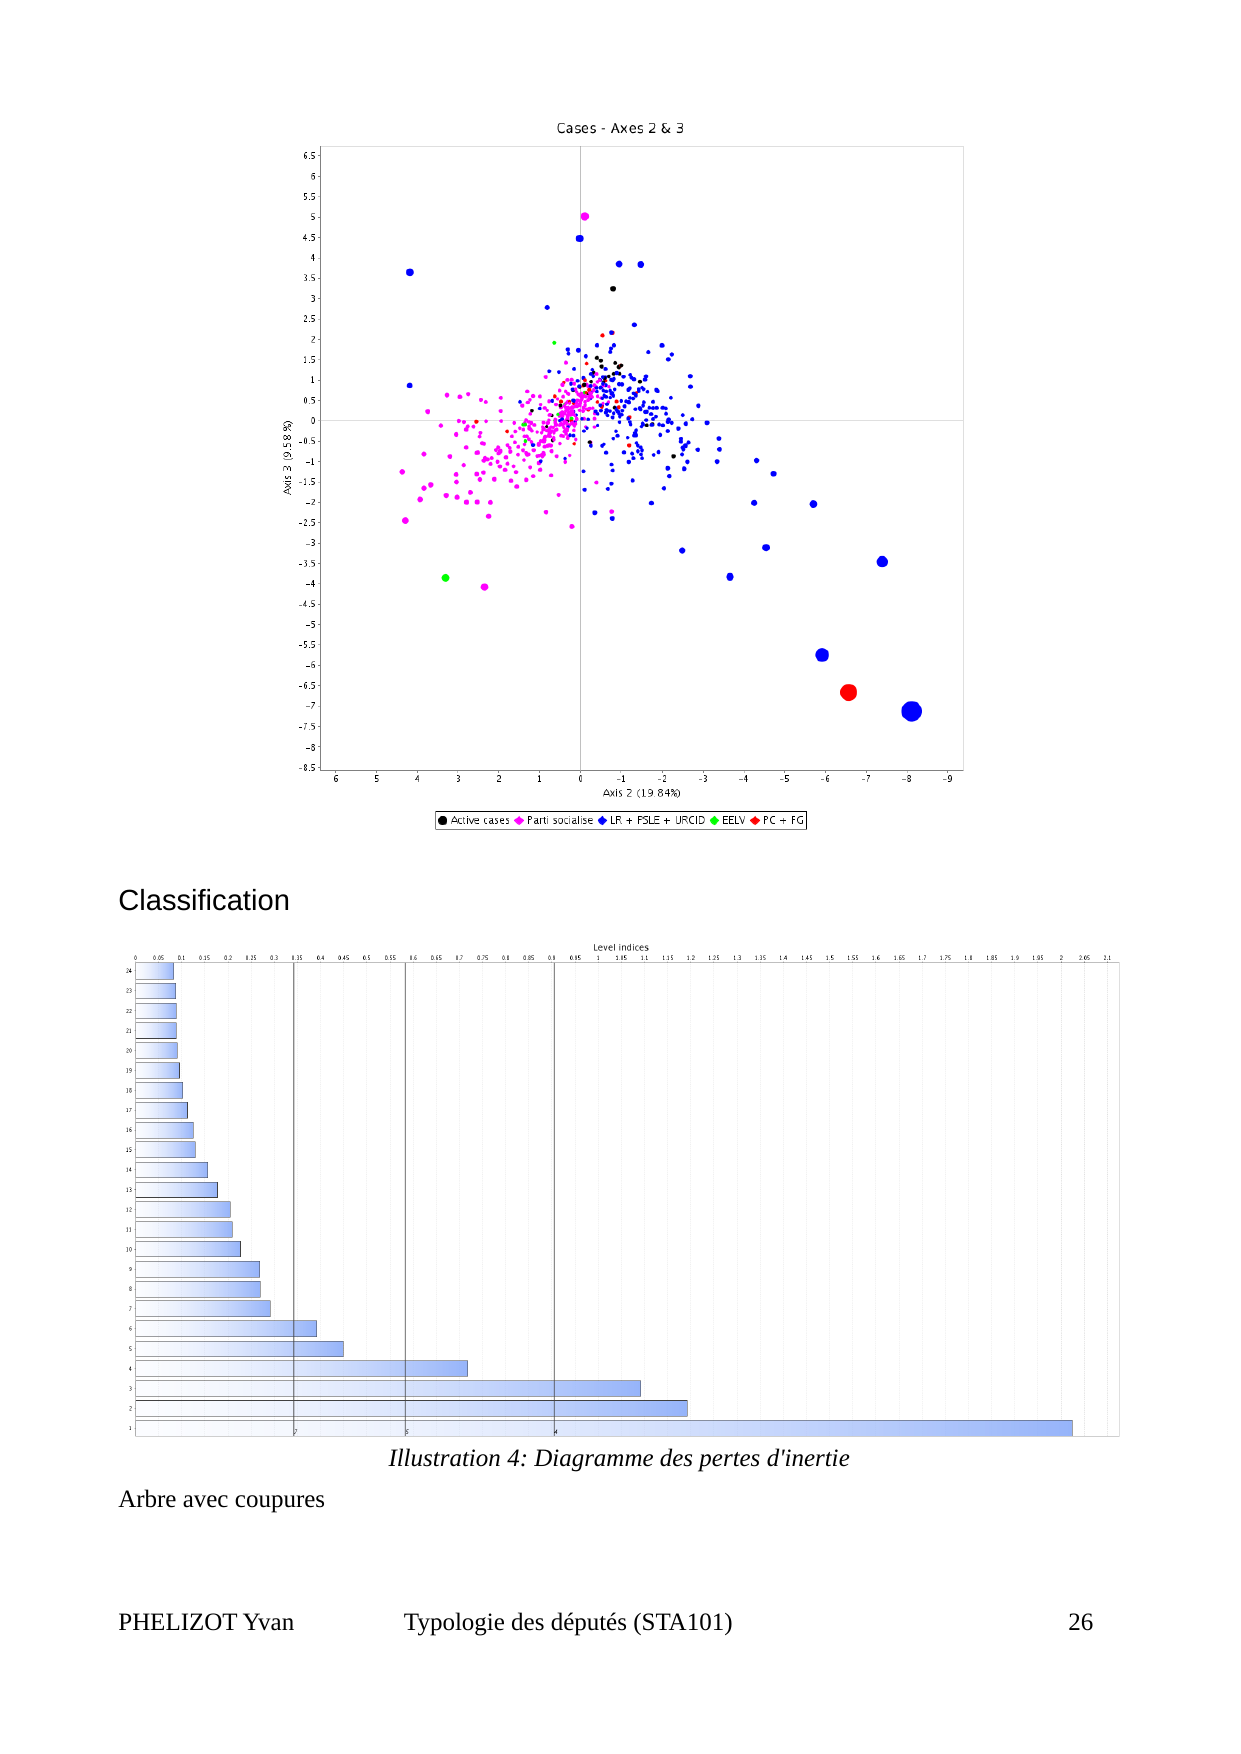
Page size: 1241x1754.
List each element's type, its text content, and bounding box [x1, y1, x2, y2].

subtitle Classification [118, 883, 1122, 917]
text Arbre avec coupures [118, 1484, 1122, 1513]
picture [272, 118, 968, 830]
text Illustration 4: Diagramme des pertes d'inertie [118, 1438, 1122, 1472]
picture [118, 941, 1123, 1438]
